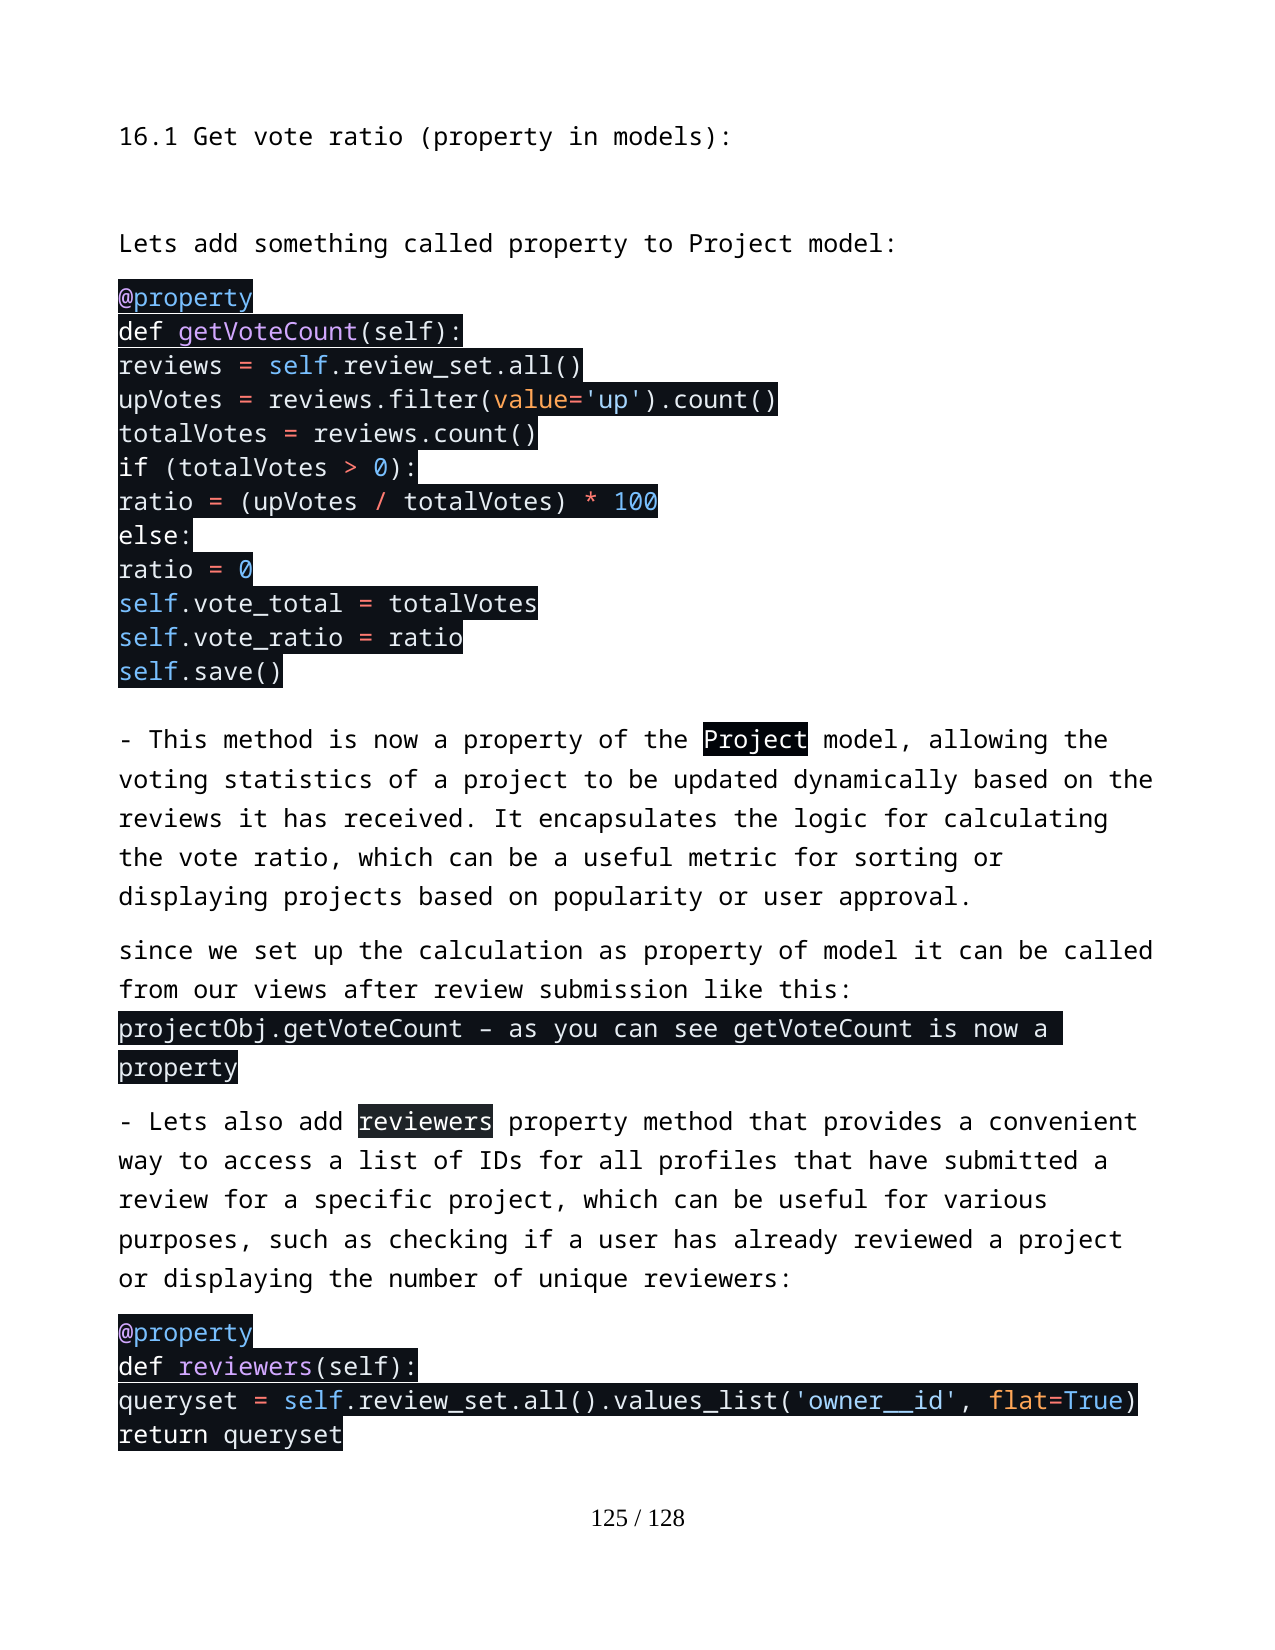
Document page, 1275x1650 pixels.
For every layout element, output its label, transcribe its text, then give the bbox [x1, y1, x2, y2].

text totalVotes = reviews.count() [118, 416, 1157, 450]
text def reviewers(self): [118, 1348, 1157, 1382]
text ratio = 0 [118, 552, 1157, 586]
text self.save() [118, 654, 1157, 688]
text def getVoteCount(self): [118, 313, 1157, 347]
text Lets add something called property to Project model: [118, 226, 1157, 260]
text return queryset [118, 1416, 1157, 1451]
text - This method is now a property of the Project model, allowing the voting statistics of a project to be updated dynamically based on the reviews it has received. It encapsulates the logic for calculating the vote ratio, which can be a useful metric for sorting or displaying projects based on popularity or user approval. [118, 722, 1157, 913]
text since we set up the calculation as property of model it can be called from our views after review submission like this: projectObj.getVoteCount – as you can see getVoteCount is now a property [118, 933, 1157, 1084]
text if (totalVotes > 0): [118, 450, 1157, 484]
text reviews = self.review_set.all() [118, 347, 1157, 382]
text ratio = (upVotes / totalVotes) * 100 [118, 484, 1157, 518]
text @property [118, 279, 1157, 313]
text @property [118, 1314, 1157, 1348]
text - Lets also add reviewers property method that provides a convenient way to access a list of IDs for all profiles that have submitted a review for a specific project, which can be useful for various purposes, such as checking if a user has already reviewed a project or displaying the number of unique reviewers: [118, 1104, 1157, 1294]
text self.vote_ratio = ratio [118, 620, 1157, 654]
text self.vote_total = totalVotes [118, 586, 1157, 620]
text queryset = self.review_set.all().values_list('owner__id', flat=True) [118, 1382, 1157, 1416]
text upVotes = reviews.filter(value='up').count() [118, 382, 1157, 416]
text 16.1 Get vote ratio (property in models): [118, 118, 1157, 152]
text else: [118, 518, 1157, 552]
